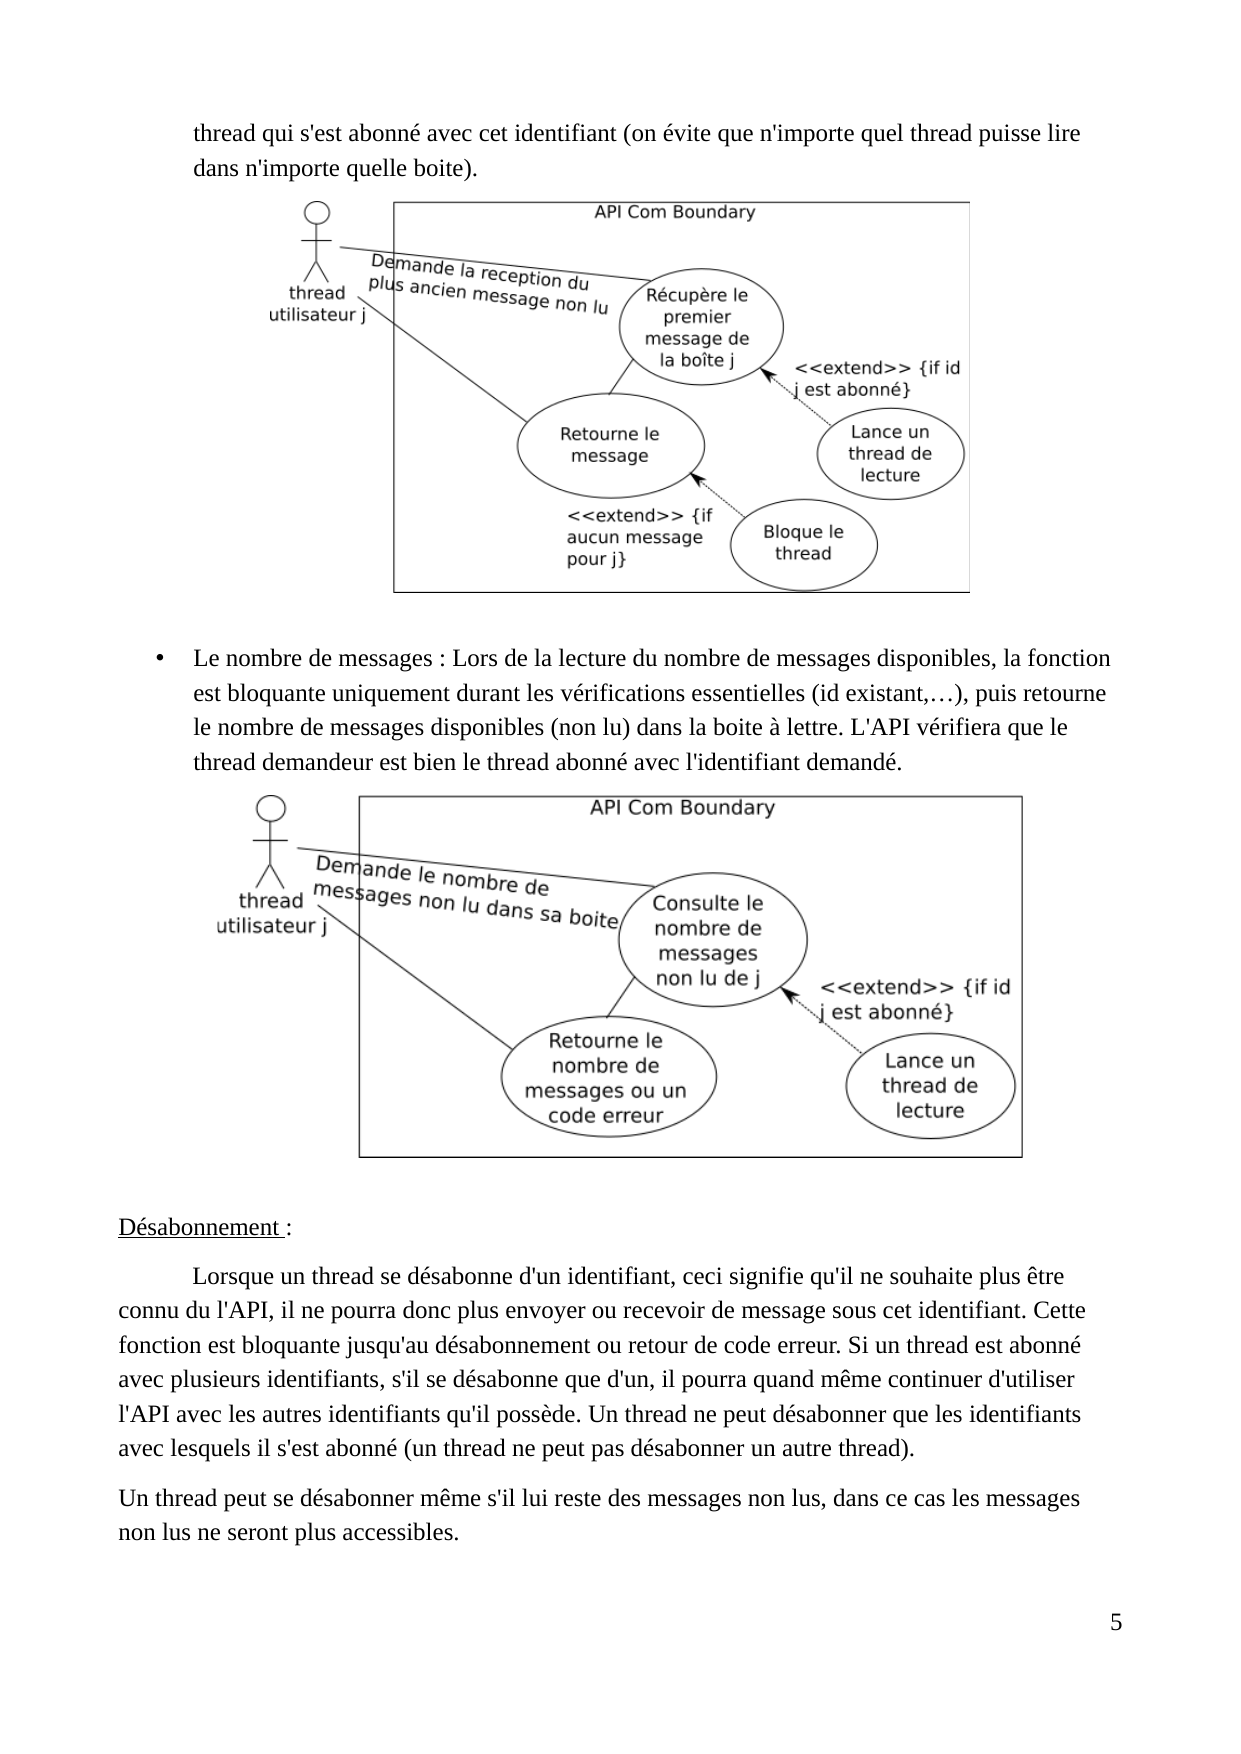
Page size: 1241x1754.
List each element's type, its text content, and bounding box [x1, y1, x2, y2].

picture [270, 201, 970, 593]
text Désabonnement : [118, 1212, 1122, 1241]
list thread qui s'est abonné avec cet identifiant (on évite que n'importe quel thread puisse lire dans n'importe quelle boite). [156, 118, 1122, 181]
text Lorsque un thread se désabonne d'un identifiant, ceci signifie qu'il ne souhaite plus être connu du l'API, il ne pourra donc plus envoyer ou recevoir de message sous cet identifiant. Cette fonction est bloquante jusqu'au désabonnement ou retour de code erreur. Si un thread est abonné avec plusieurs identifiants, s'il se désabonne que d'un, il pourra quand même continuer d'utiliser l'API avec les autres identifiants qu'il possède. Un thread ne peut désabonner que les identifiants avec lesquels il s'est abonné (un thread ne peut pas désabonner un autre thread). [118, 1261, 1122, 1462]
list Le nombre de messages : Lors de la lecture du nombre de messages disponibles, la fonction est bloquante uniquement durant les vérifications essentielles (id existant,…), puis retourne le nombre de messages disponibles (non lu) dans la boite à lettre. L'API vérifiera que le thread demandeur est bien le thread abonné avec l'identifiant demandé. [156, 643, 1122, 775]
picture [217, 795, 1023, 1158]
text Un thread peut se désabonner même s'il lui reste des messages non lus, dans ce cas les messages non lus ne seront plus accessibles. [118, 1483, 1122, 1546]
